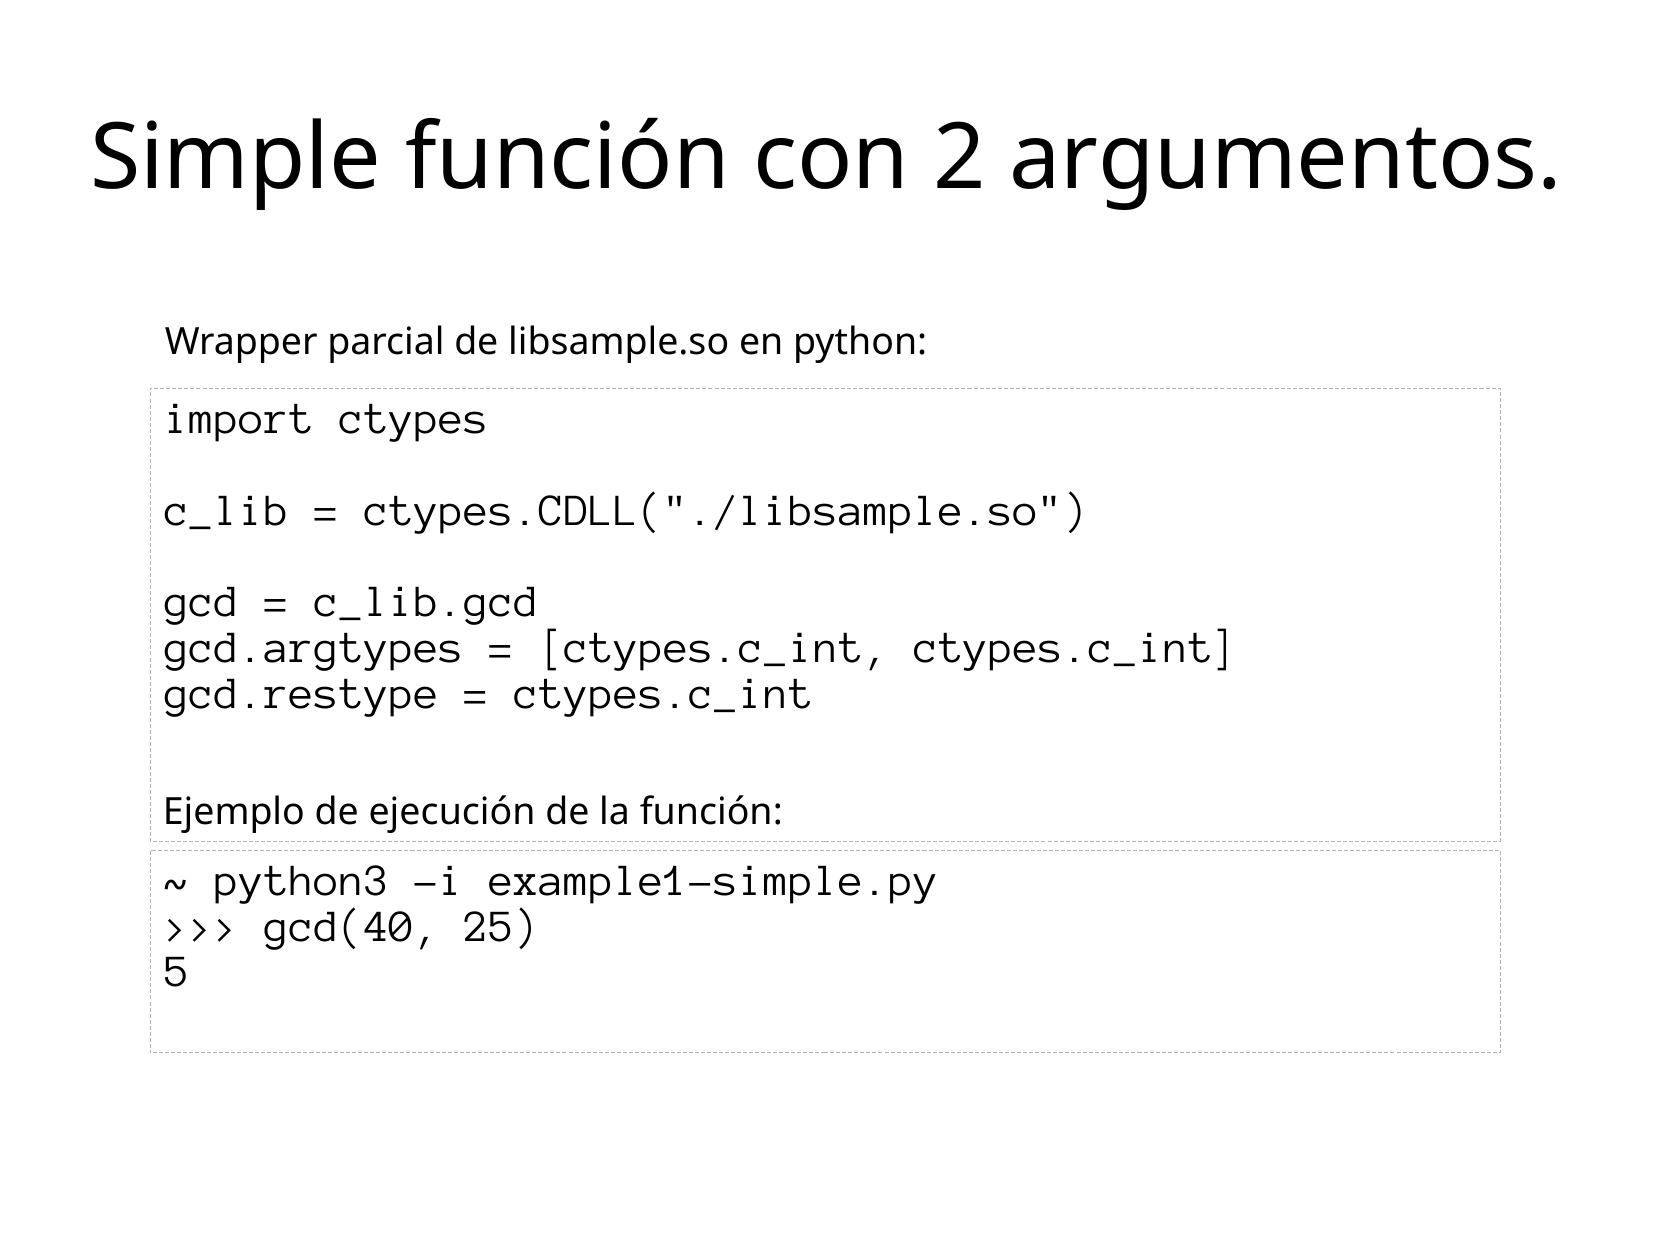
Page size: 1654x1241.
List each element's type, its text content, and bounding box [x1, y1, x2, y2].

text_box Ejemplo de ejecución de la función: [148, 776, 741, 836]
title Simple función con 2 argumentos. [82, 49, 1571, 257]
text_box Wrapper parcial de libsample.so en python: [150, 307, 872, 367]
text_box ~ python3 -i example1-simple.py >>> gcd(40, 25) 5 [150, 850, 1501, 1034]
text_box import ctypes c_lib = ctypes.CDLL("./libsample.so") gcd = c_lib.gcd gcd.argtypes = [ctypes.c_int, ctypes.c_int] gcd.restype = ctypes.c_int [150, 388, 1501, 724]
